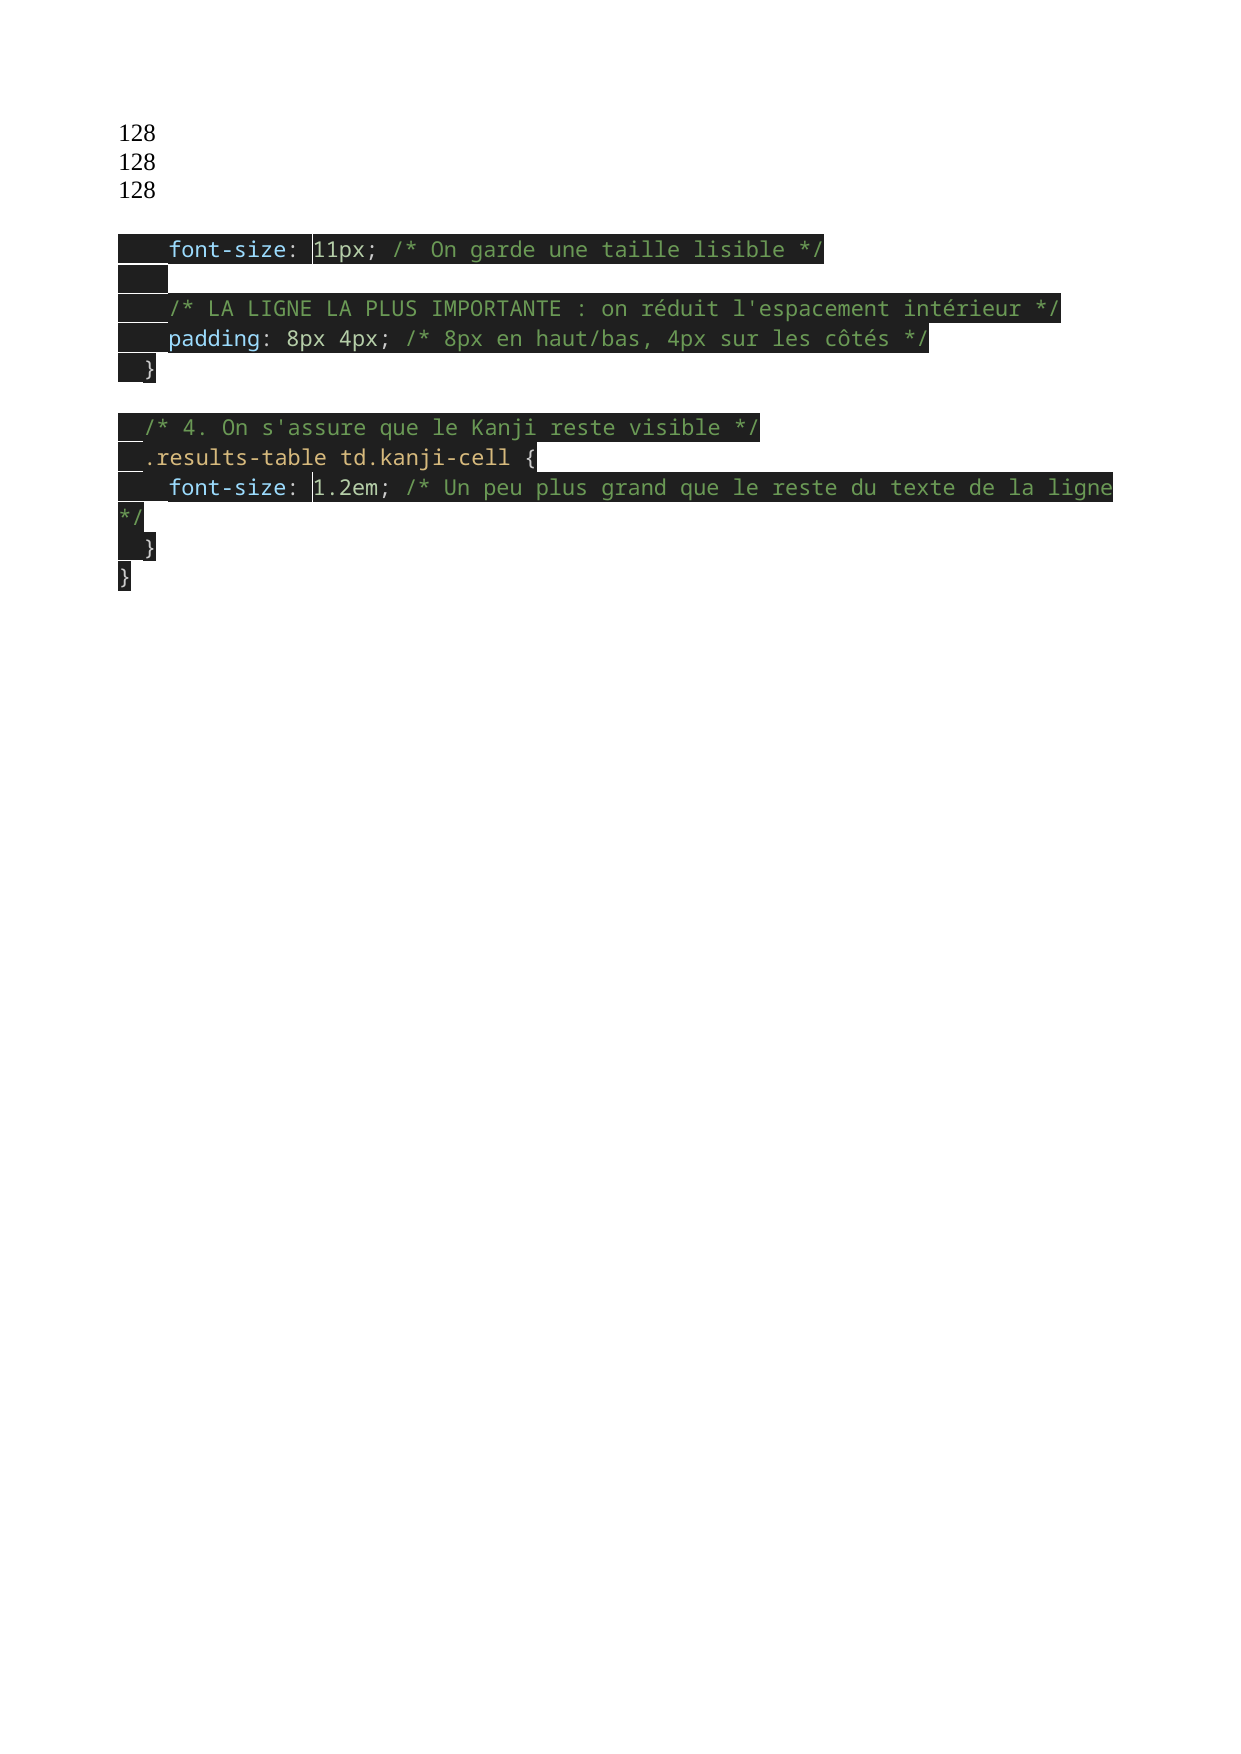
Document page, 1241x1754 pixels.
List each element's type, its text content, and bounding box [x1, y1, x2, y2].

text .results-table td.kanji-cell { [118, 442, 1122, 472]
text font-size: 11px; /* On garde une taille lisible */ [118, 234, 1122, 264]
text } [118, 532, 1122, 561]
text /* 4. On s'assure que le Kanji reste visible */ [118, 412, 1122, 442]
text } [118, 561, 1122, 591]
text padding: 8px 4px; /* 8px en haut/bas, 4px sur les côtés */ [118, 323, 1122, 353]
text /* LA LIGNE LA PLUS IMPORTANTE : on réduit l'espacement intérieur */ [118, 293, 1122, 323]
text font-size: 1.2em; /* Un peu plus grand que le reste du texte de la ligne */ [118, 472, 1122, 532]
text } [118, 353, 1122, 383]
